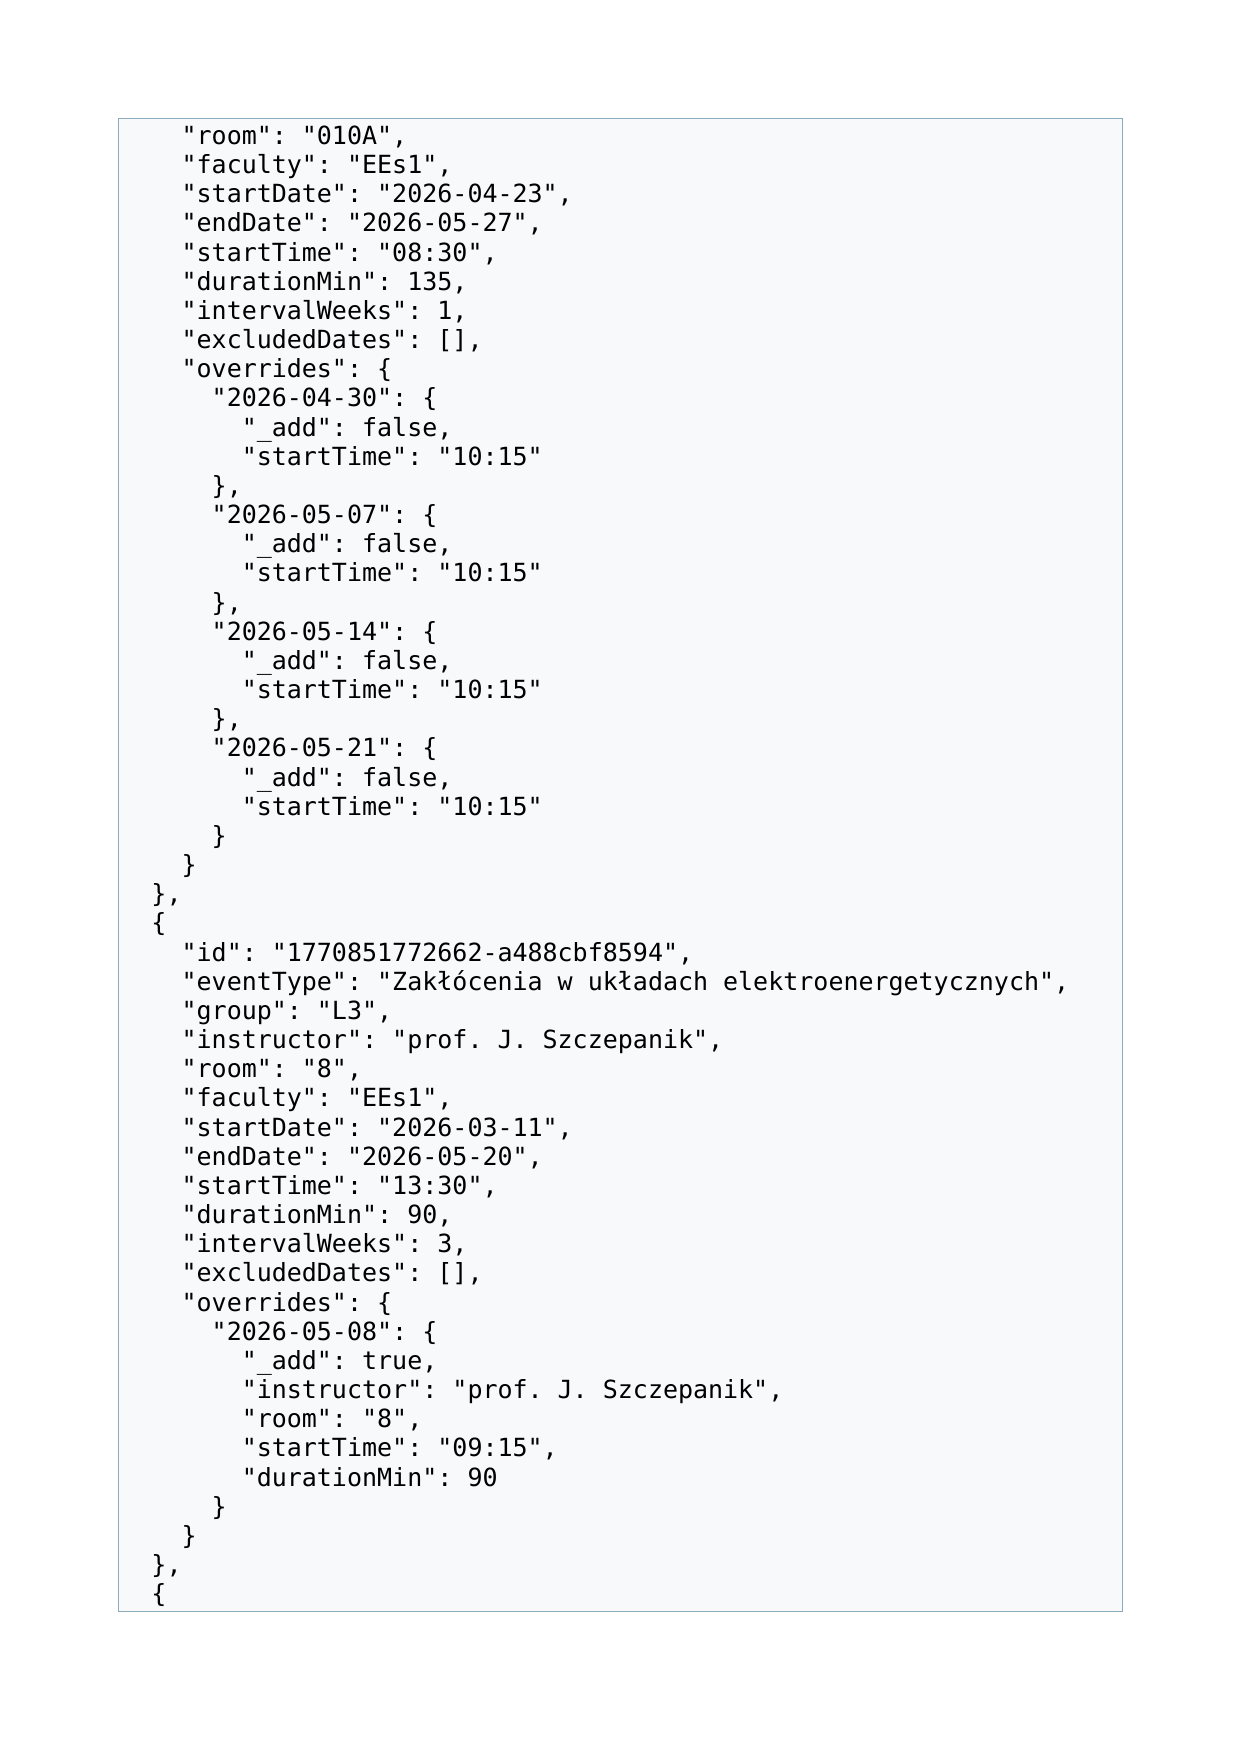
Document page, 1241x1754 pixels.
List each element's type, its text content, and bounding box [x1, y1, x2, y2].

text "room": "010A", "faculty": "EEs1", "startDate": "2026-04-23", "endDate": "2026-05-27", "startTime": "08:30", "durationMin": 135, "intervalWeeks": 1, "excludedDates": [], "overrides": { "2026-04-30": { "_add": false, "startTime": "10:15" }, "2026-05-07": { "_add": false, "startTime": "10:15" }, "2026-05-14": { "_add": false, "startTime": "10:15" }, "2026-05-21": { "_add": false, "startTime": "10:15" } } }, { "id": "1770851772662-a488cbf8594", "eventType": "Zakłócenia w układach elektroenergetycznych", "group": "L3", "instructor": "prof. J. Szczepanik", "room": "8", "faculty": "EEs1", "startDate": "2026-03-11", "endDate": "2026-05-20", "startTime": "13:30", "durationMin": 90, "intervalWeeks": 3, "excludedDates": [], "overrides": { "2026-05-08": { "_add": true, "instructor": "prof. J. Szczepanik", "room": "8", "startTime": "09:15", "durationMin": 90 } } }, { [119, 119, 1122, 1611]
